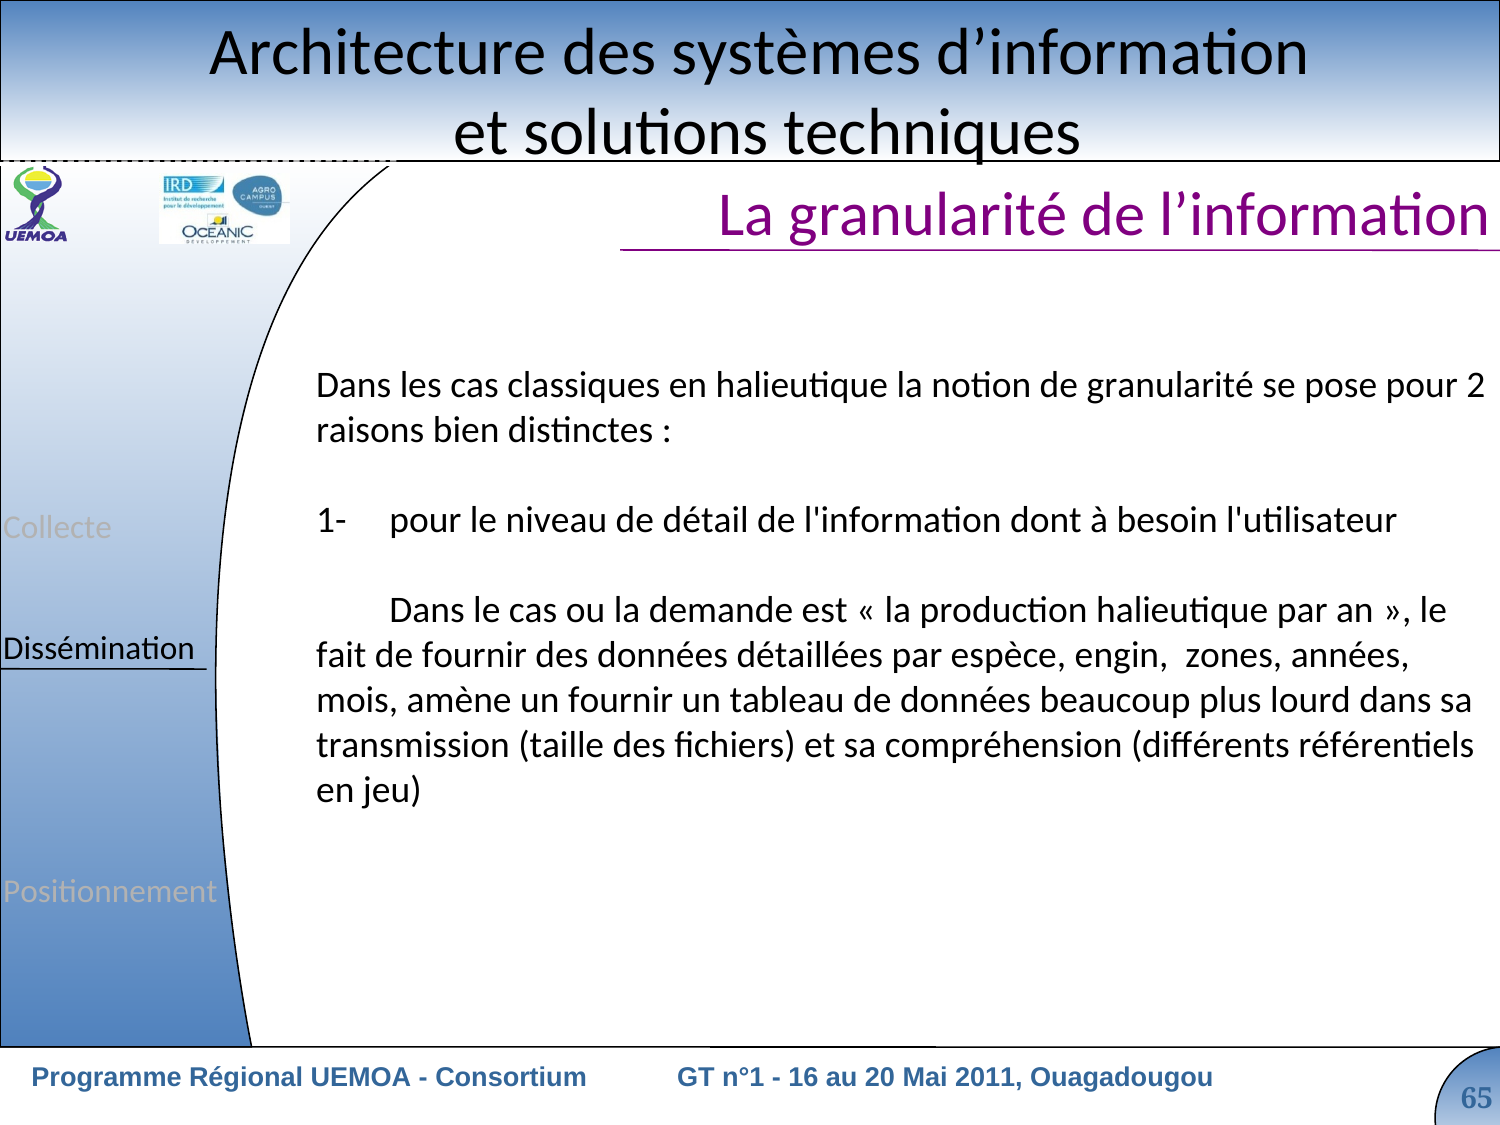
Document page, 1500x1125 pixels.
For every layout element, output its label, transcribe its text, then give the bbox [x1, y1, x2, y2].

text_box Dans les cas classiques en halieutique la notion de granularité se pose pour 2 raisons bien distinctes : 1- pour le niveau de détail de l'information dont à besoin l'utilisateur Dans le cas ou la demande est « la production halieutique par an », le fait de fournir des données détaillées par espèce, engin, zones, années, mois, amène un fournir un tableau de données beaucoup plus lourd dans sa transmission (taille des fichiers) et sa compréhension (différents référentiels en jeu) [301, 352, 1500, 909]
text_box Collecte Dissémination Positionnement [0, 497, 314, 1039]
picture [0, 166, 73, 244]
text_box La granularité de l’information [265, 165, 1500, 256]
picture [159, 173, 265, 244]
text_box Architecture des systèmes d’information et solutions techniques [53, 0, 1483, 161]
